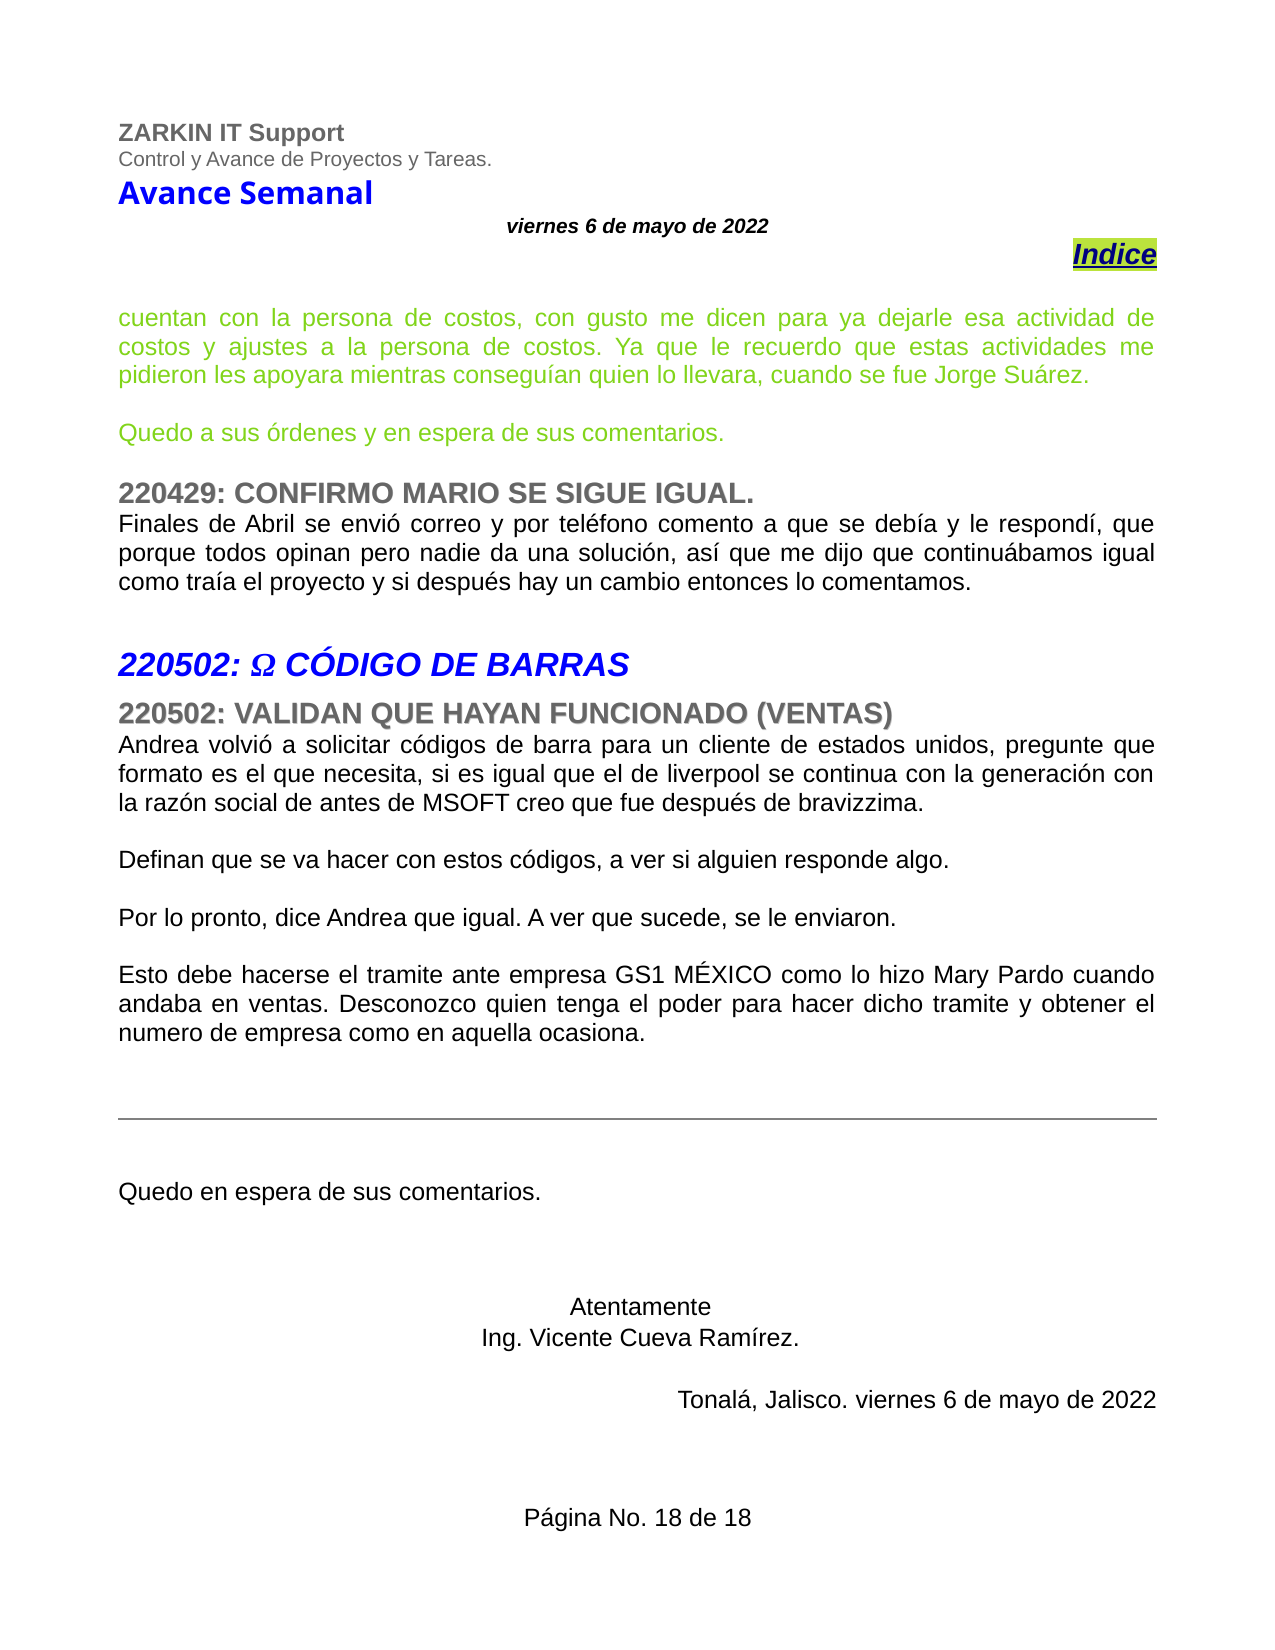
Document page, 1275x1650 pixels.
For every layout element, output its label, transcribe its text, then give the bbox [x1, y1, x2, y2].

text cuentan con la persona de costos, con gusto me dicen para ya dejarle esa actividad de costos y ajustes a la persona de costos. Ya que le recuerdo que estas actividades me pidieron les apoyara mientras conseguían quien lo llevara, cuando se fue Jorge Suárez. [118, 303, 1157, 389]
text Definan que se va hacer con estos códigos, a ver si alguien responde algo. [118, 845, 1157, 874]
text Por lo pronto, dice Andrea que igual. A ver que sucede, se le enviaron. [118, 903, 1157, 931]
text Esto debe hacerse el tramite ante empresa GS1 MÉXICO como lo hizo Mary Pardo cuando andaba en ventas. Desconozco quien tenga el poder para hacer dicho tramite y obtener el numero de empresa como en aquella ocasiona. [118, 960, 1157, 1046]
text Quedo a sus órdenes y en espera de sus comentarios. [118, 418, 1157, 447]
text Quedo en espera de sus comentarios. [118, 1177, 1157, 1206]
text Finales de Abril se envió correo y por teléfono comento a que se debía y le respondí, que porque todos opinan pero nadie da una solución, así que me dijo que continuábamos igual como traía el proyecto y si después hay un cambio entonces lo comentamos. [118, 509, 1157, 596]
subtitle 220429: CONFIRMO MARIO SE SIGUE IGUAL. [118, 476, 1157, 509]
text Andrea volvió a solicitar códigos de barra para un cliente de estados unidos, pregunte que formato es el que necesita, si es igual que el de liverpool se continua con la generación con la razón social de antes de MSOFT creo que fue después de bravizzima. [118, 730, 1157, 816]
list Ing. Vicente Cueva Ramírez. [124, 1323, 1157, 1352]
subtitle 220502: Ω CÓDIGO DE BARRAS [118, 645, 1157, 684]
list Tonalá, Jalisco. viernes 6 de mayo de 2022 [124, 1385, 1157, 1414]
subtitle 220502: VALIDAN QUE HAYAN FUNCIONADO (VENTAS) [118, 696, 1157, 730]
list Atentamente [124, 1292, 1157, 1321]
